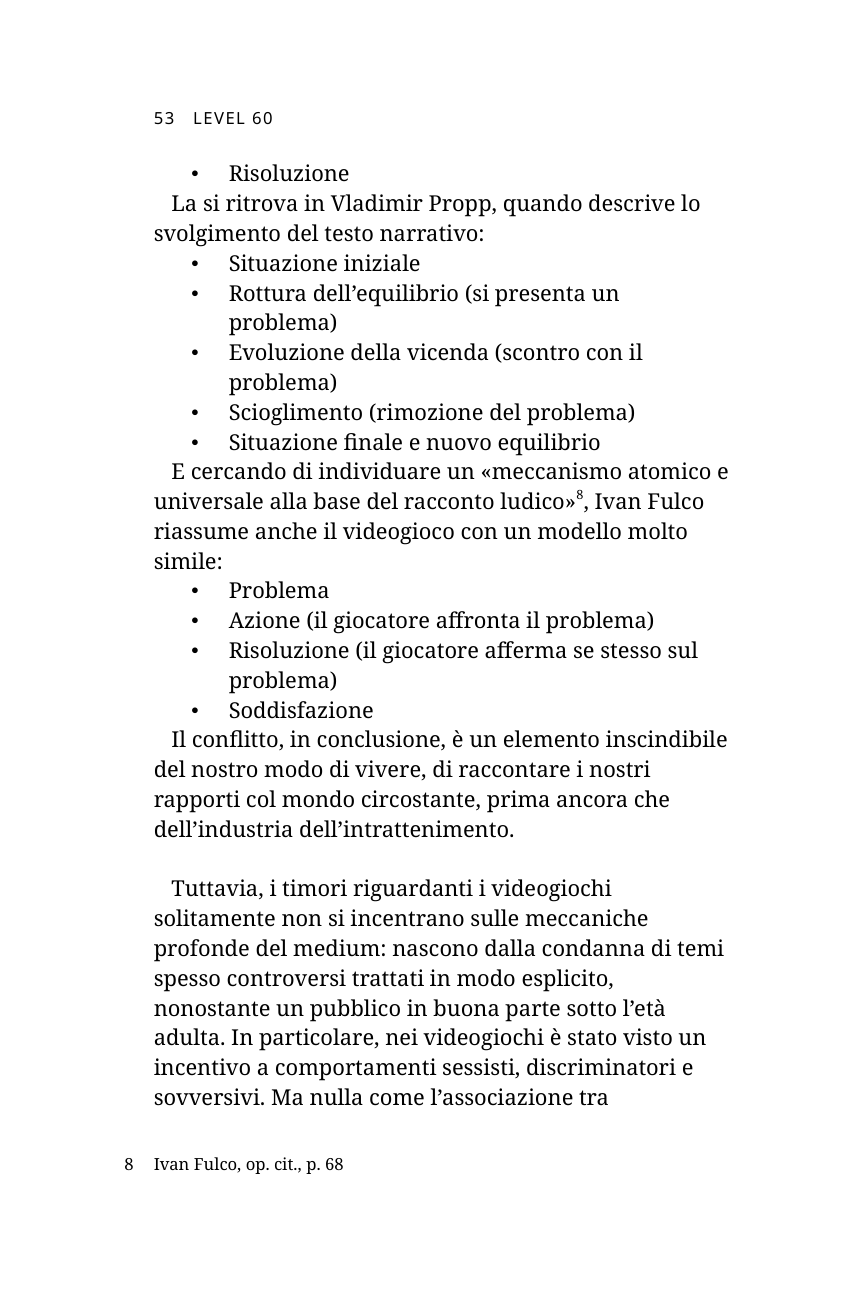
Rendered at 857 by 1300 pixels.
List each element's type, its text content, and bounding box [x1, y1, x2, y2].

text Tuttavia, i timori riguardanti i videogiochi solitamente non si incentrano sulle meccaniche profonde del medium: nascono dalla condanna di temi spesso controversi trattati in modo esplicito, nonostante un pubblico in buona parte sotto l’età adulta. In particolare, nei videogiochi è stato visto un incentivo a comportamenti sessisti, discriminatori e sovversivi. Ma nulla come l’associazione tra [153, 873, 732, 1112]
list Risoluzione [191, 158, 732, 188]
text La si ritrova in Vladimir Propp, quando descrive lo svolgimento del testo narrativo: [153, 188, 732, 248]
list Azione (il giocatore affronta il problema) [191, 605, 732, 635]
text Il conflitto, in conclusione, è un elemento inscindibile del nostro modo di vivere, di raccontare i nostri rapporti col mondo circostante, prima ancora che dell’industria dell’intrattenimento. [153, 724, 732, 844]
list Risoluzione (il giocatore afferma se stesso sul problema) [191, 635, 732, 695]
text Ivan Fulco, op. cit., p. 68 [124, 1152, 732, 1175]
list Situazione finale e nuovo equilibrio [191, 427, 732, 456]
list Problema [191, 576, 732, 605]
list Situazione iniziale [191, 248, 732, 278]
list Soddisfazione [191, 695, 732, 724]
list Rottura dell’equilibrio (si presenta un problema) [191, 278, 732, 337]
text E cercando di individuare un «meccanismo atomico e universale alla base del racconto ludico», Ivan Fulco riassume anche il videogioco con un modello molto simile: [153, 456, 732, 576]
list Evoluzione della vicenda (scontro con il problema) [191, 337, 732, 397]
list Scioglimento (rimozione del problema) [191, 397, 732, 427]
